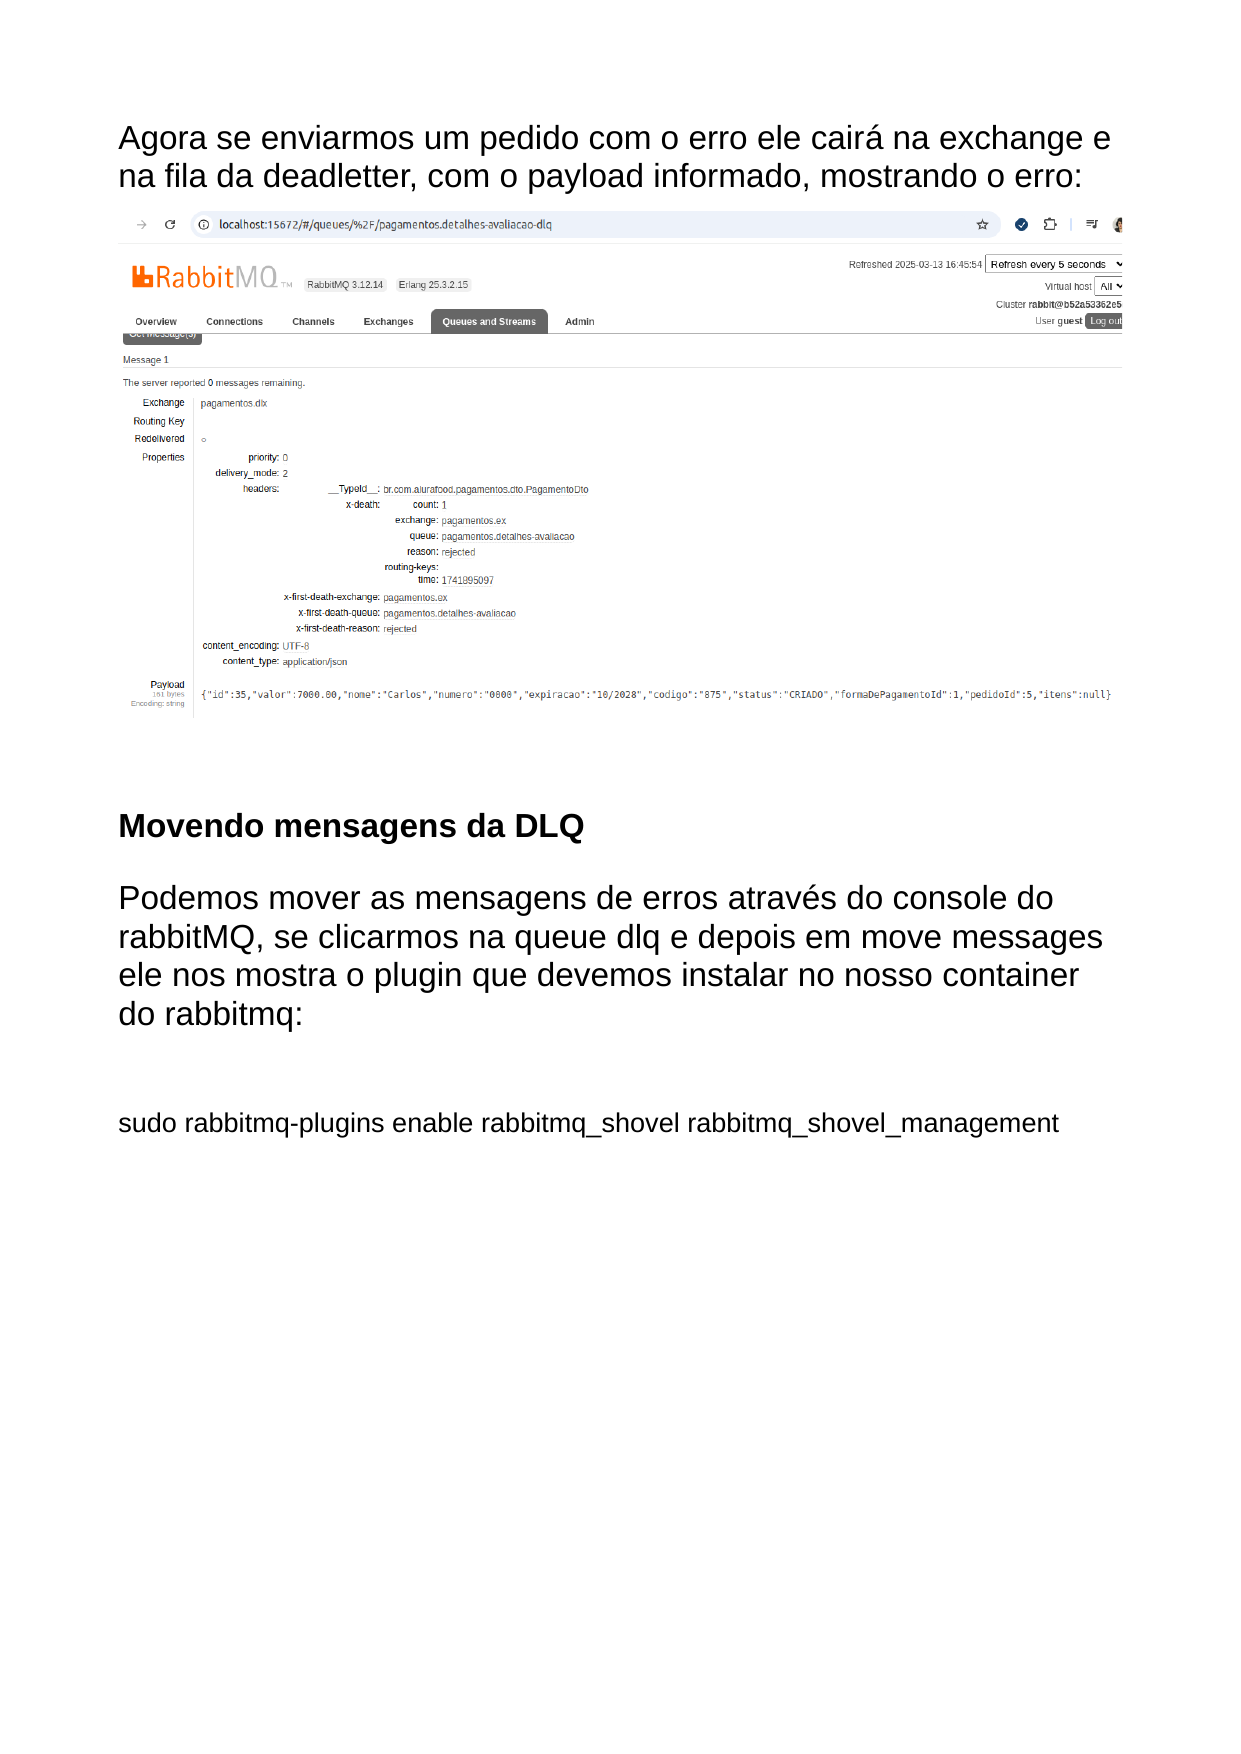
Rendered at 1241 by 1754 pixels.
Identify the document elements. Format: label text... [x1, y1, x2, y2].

picture [118, 207, 1123, 722]
subtitle Agora se enviarmos um pedido com o erro ele cairá na exchange e na fila da deadletter, com o payload informado, mostrando o erro: [118, 118, 1122, 195]
text sudo rabbitmq-plugins enable rabbitmq_shovel rabbitmq_shovel_management [118, 1107, 1122, 1138]
subtitle Podemos mover as mensagens de erros através do console do rabbitMQ, se clicarmos na queue dlq e depois em move messages ele nos mostra o plugin que devemos instalar no nosso container do rabbitmq: [118, 878, 1122, 1032]
subtitle Movendo mensagens da DLQ [118, 806, 1122, 845]
